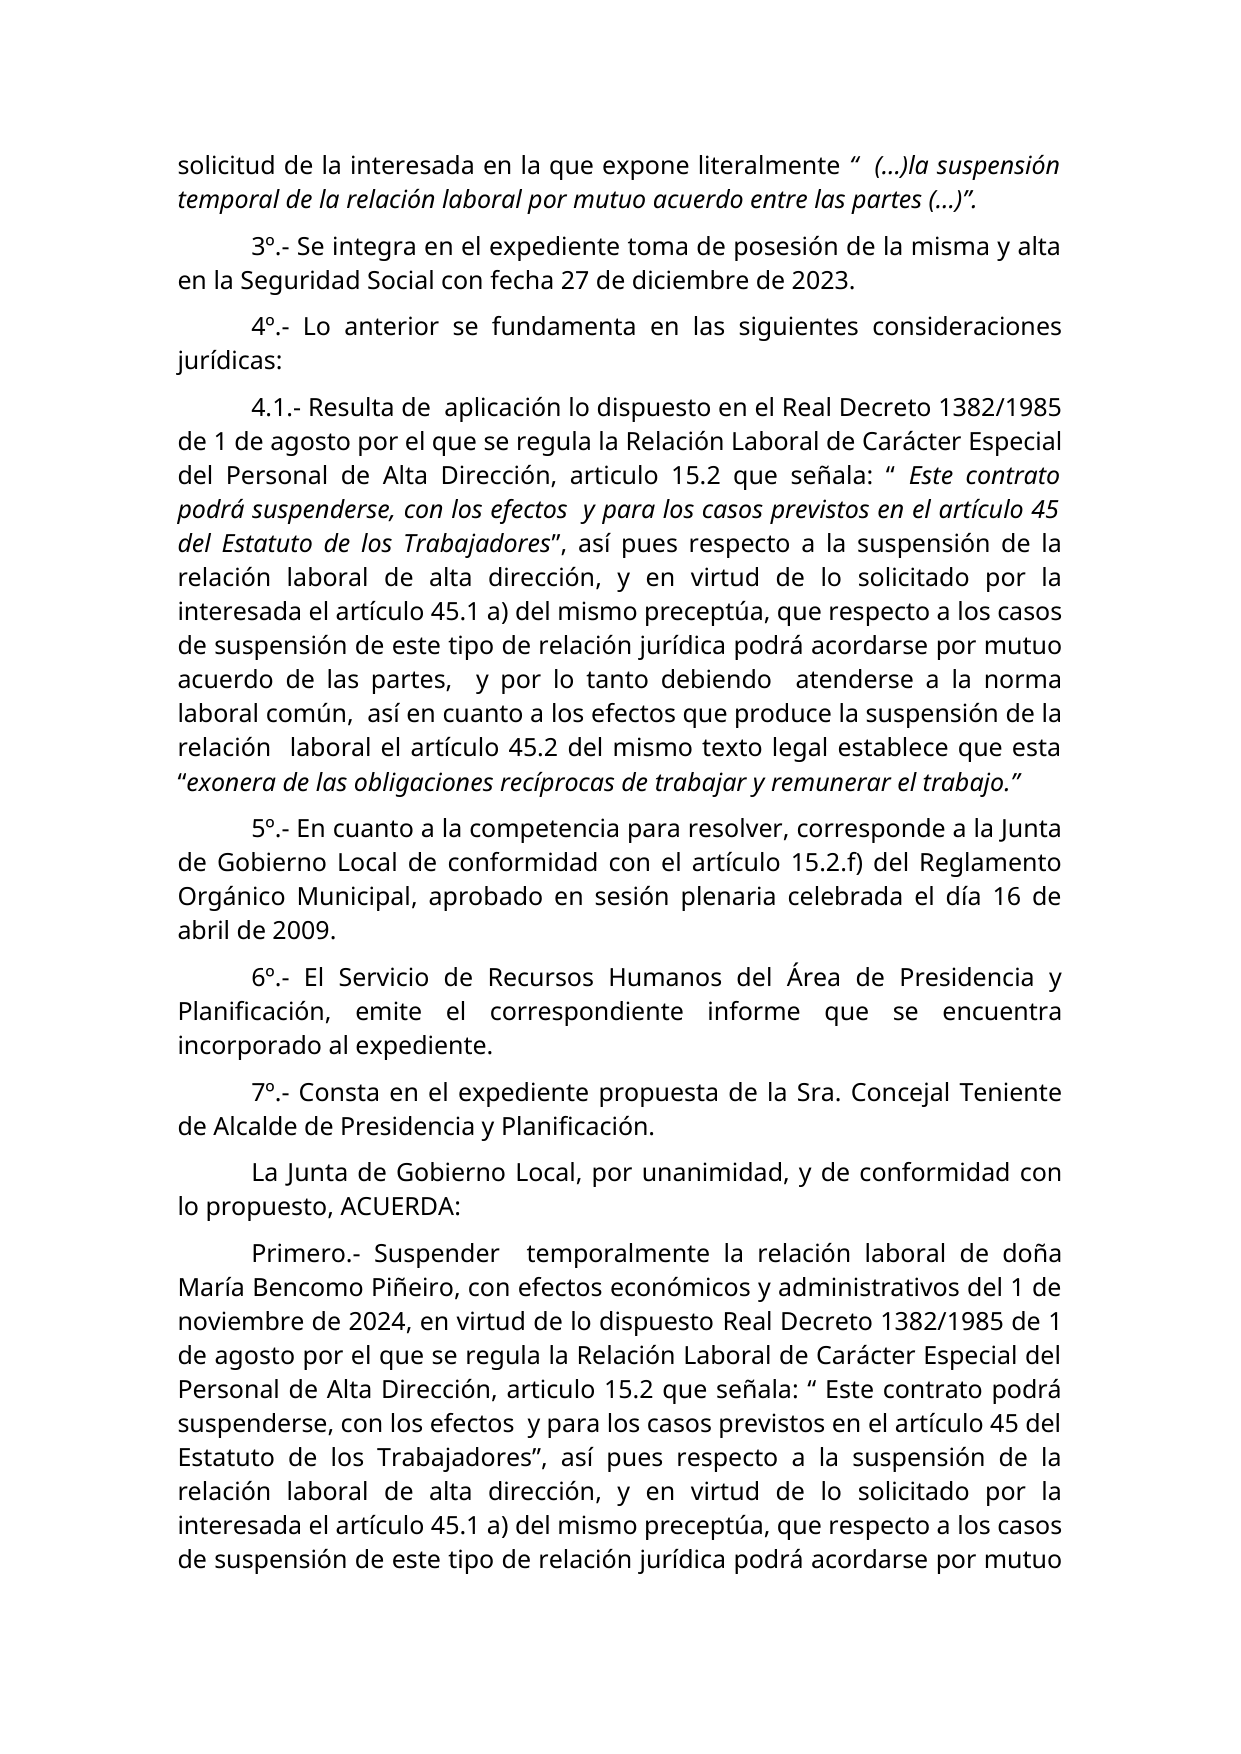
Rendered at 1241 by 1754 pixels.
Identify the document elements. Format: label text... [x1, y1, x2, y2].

text solicitud de la interesada en la que expone literalmente “ (…)la suspensión temporal de la relación laboral por mutuo acuerdo entre las partes (…)”. [177, 148, 1063, 216]
text 4º.- Lo anterior se fundamenta en las siguientes consideraciones jurídicas: [177, 309, 1063, 377]
text 6º.- El Servicio de Recursos Humanos del Área de Presidencia y Planificación, emite el correspondiente informe que se encuentra incorporado al expediente. [177, 959, 1063, 1062]
text Primero.- Suspender temporalmente la relación laboral de doña María Bencomo Piñeiro, con efectos económicos y administrativos del 1 de noviembre de 2024, en virtud de lo dispuesto Real Decreto 1382/1985 de 1 de agosto por el que se regula la Relación Laboral de Carácter Especial del Personal de Alta Dirección, articulo 15.2 que señala: “ Este contrato podrá suspenderse, con los efectos y para los casos previstos en el artículo 45 del Estatuto de los Trabajadores”, así pues respecto a la suspensión de la relación laboral de alta dirección, y en virtud de lo solicitado por la interesada el artículo 45.1 a) del mismo preceptúa, que respecto a los casos de suspensión de este tipo de relación jurídica podrá acordarse por mutuo [177, 1235, 1063, 1576]
text 3º.- Se integra en el expediente toma de posesión de la misma y alta en la Seguridad Social con fecha 27 de diciembre de 2023. [177, 228, 1063, 296]
text 5º.- En cuanto a la competencia para resolver, corresponde a la Junta de Gobierno Local de conformidad con el artículo 15.2.f) del Reglamento Orgánico Municipal, aprobado en sesión plenaria celebrada el día 16 de abril de 2009. [177, 811, 1063, 947]
text 7º.- Consta en el expediente propuesta de la Sra. Concejal Teniente de Alcalde de Presidencia y Planificación. [177, 1074, 1063, 1142]
text 4.1.- Resulta de aplicación lo dispuesto en el Real Decreto 1382/1985 de 1 de agosto por el que se regula la Relación Laboral de Carácter Especial del Personal de Alta Dirección, articulo 15.2 que señala: “ Este contrato podrá suspenderse, con los efectos y para los casos previstos en el artículo 45 del Estatuto de los Trabajadores”, así pues respecto a la suspensión de la relación laboral de alta dirección, y en virtud de lo solicitado por la interesada el artículo 45.1 a) del mismo preceptúa, que respecto a los casos de suspensión de este tipo de relación jurídica podrá acordarse por mutuo acuerdo de las partes, y por lo tanto debiendo atenderse a la norma laboral común, así en cuanto a los efectos que produce la suspensión de la relación laboral el artículo 45.2 del mismo texto legal establece que esta “exonera de las obligaciones recíprocas de trabajar y remunerar el trabajo.” [177, 389, 1063, 798]
text La Junta de Gobierno Local, por unanimidad, y de conformidad con lo propuesto, ACUERDA: [177, 1155, 1063, 1223]
